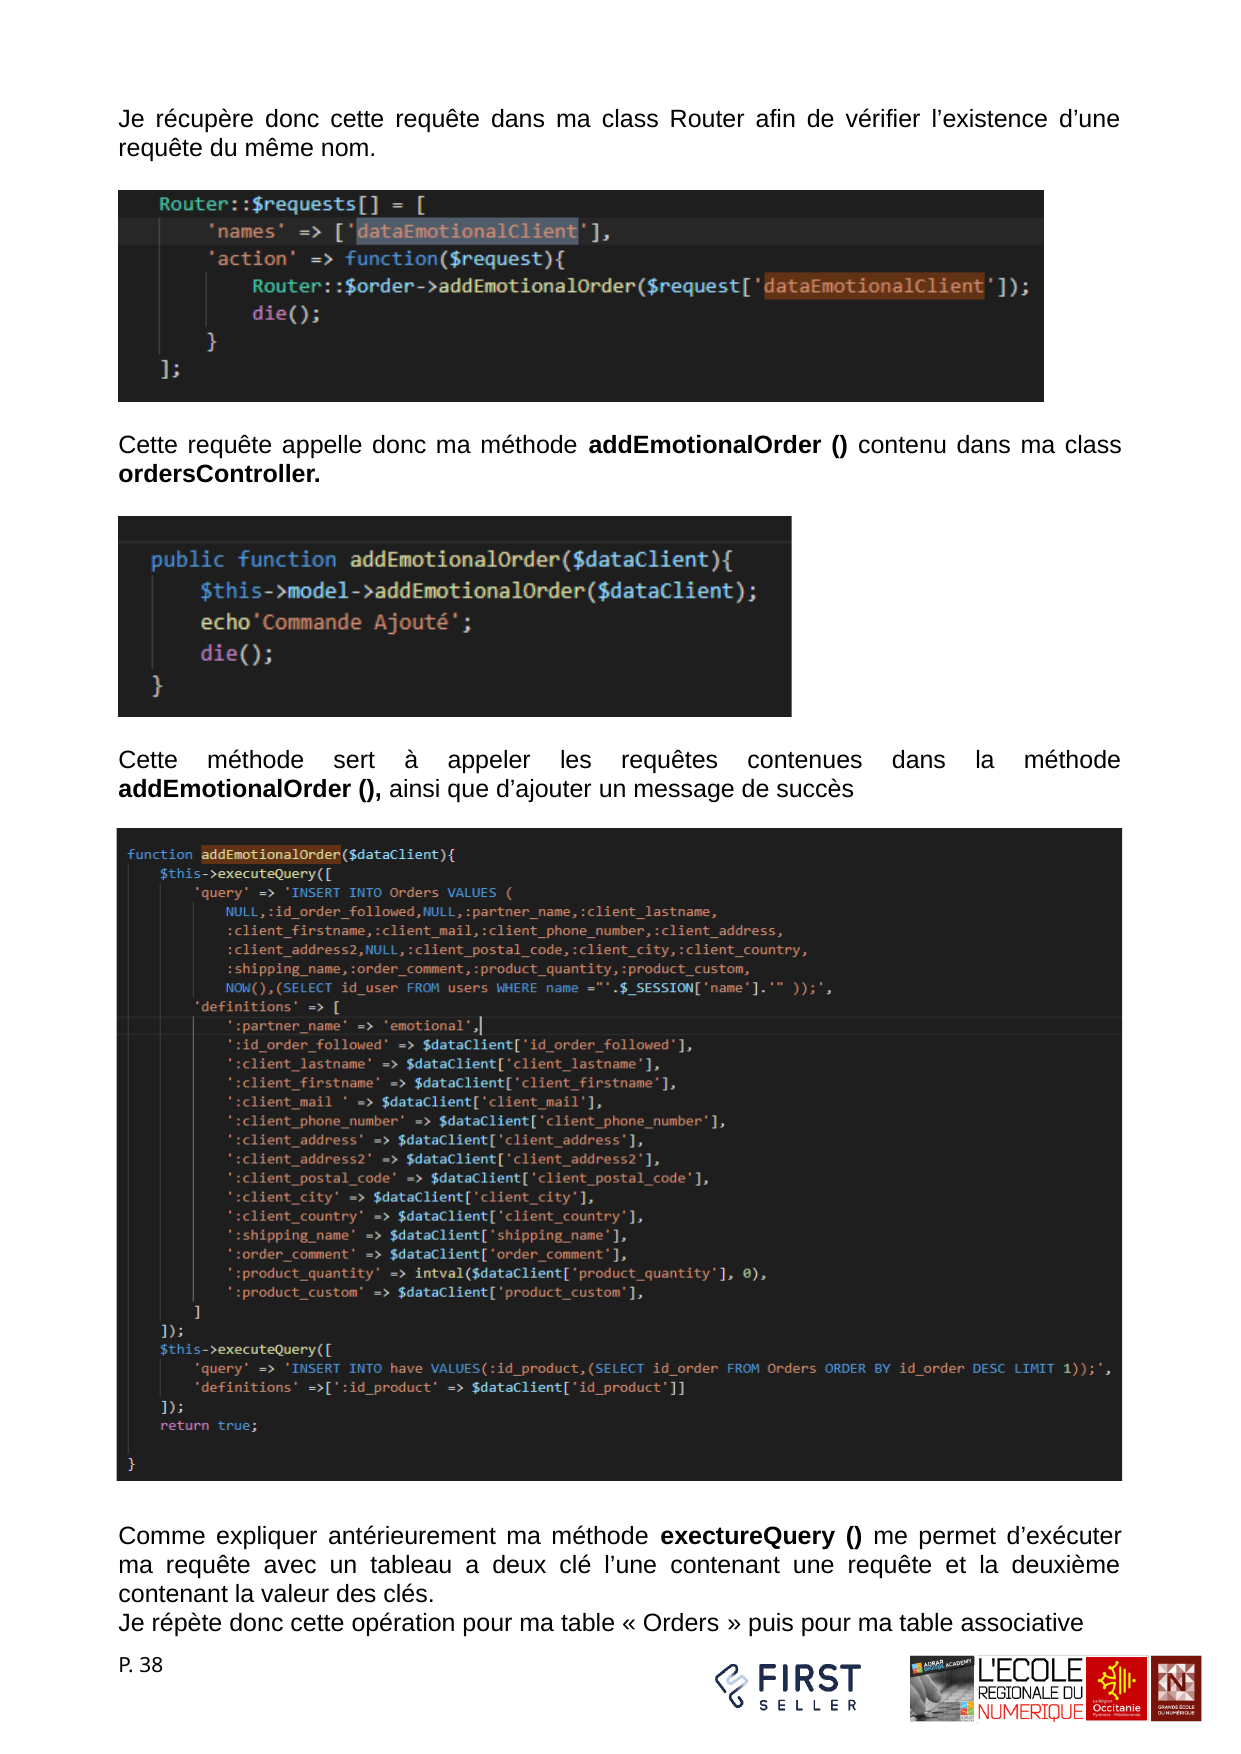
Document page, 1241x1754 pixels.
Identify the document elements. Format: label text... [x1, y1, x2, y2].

text Comme expliquer antérieurement ma méthode exectureQuery () me permet d’exécuter ma requête avec un tableau a deux clé l’une contenant une requête et la deuxième contenant la valeur des clés. [118, 1521, 1122, 1607]
text Je récupère donc cette requête dans ma class Router afin de vérifier l’existence d’une requête du même nom. [118, 104, 1122, 161]
text Cette méthode sert à appeler les requêtes contenues dans la méthode addEmotionalOrder (), ainsi que d’ajouter un message de succès [118, 745, 1122, 802]
text Je répète donc cette opération pour ma table « Orders » puis pour ma table associative [118, 1607, 1122, 1636]
text Cette requête appelle donc ma méthode addEmotionalOrder () contenu dans ma class ordersController. [118, 430, 1122, 487]
